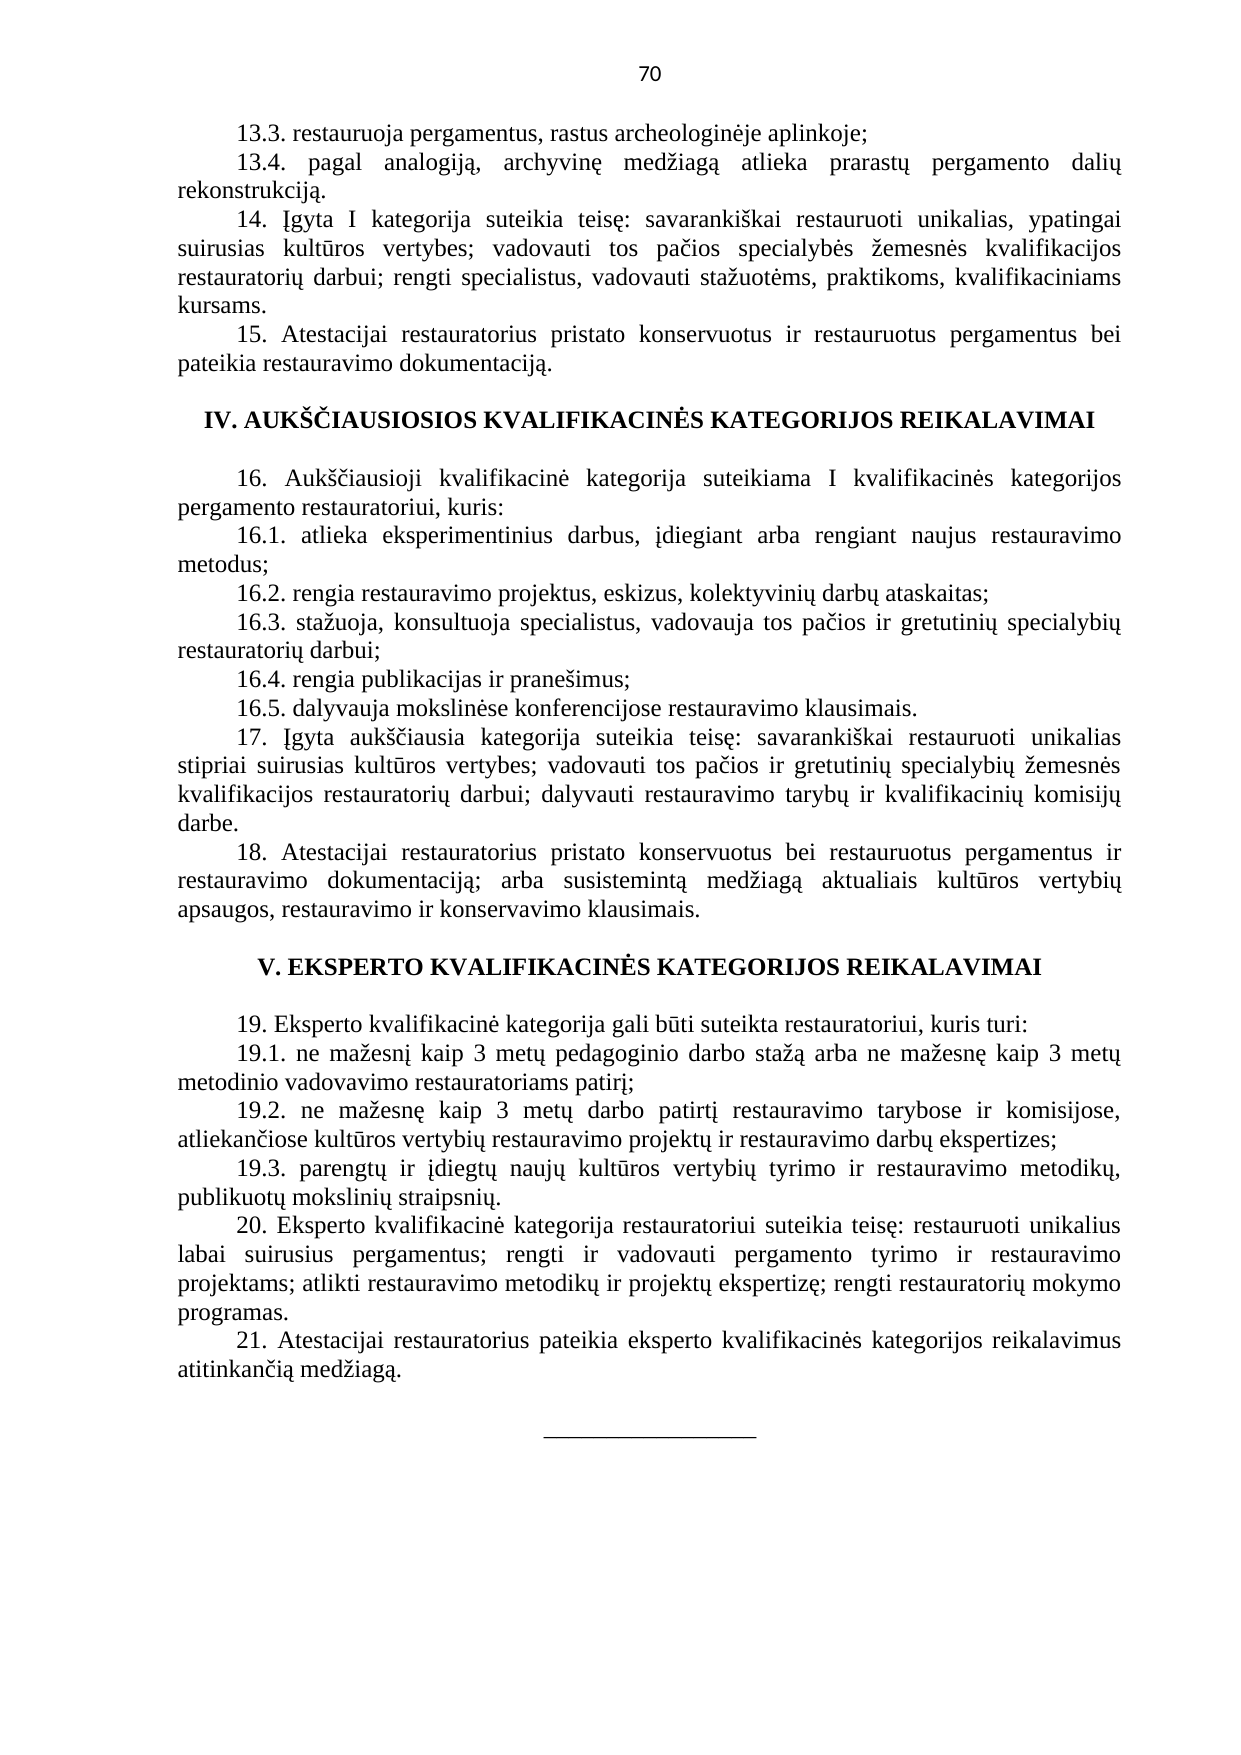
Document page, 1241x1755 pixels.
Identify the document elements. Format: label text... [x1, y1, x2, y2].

text 16.1. atlieka eksperimentinius darbus, įdiegiant arba rengiant naujus restauravimo metodus; [177, 521, 1122, 578]
text 16.5. dalyvauja mokslinėse konferencijose restauravimo klausimais. [177, 693, 1122, 722]
text IV. AUKŠČIAUSIOSIOS KVALIFIKACINĖS KATEGORIJOS REIKALAVIMAI [177, 406, 1122, 434]
text 16.4. rengia publikacijas ir pranešimus; [177, 664, 1122, 693]
text 16.3. stažuoja, konsultuoja specialistus, vadovauja tos pačios ir gretutinių specialybių restauratorių darbui; [177, 607, 1122, 664]
text 13.3. restauruoja pergamentus, rastus archeologinėje aplinkoje; [177, 118, 1122, 147]
text 16.2. rengia restauravimo projektus, eskizus, kolektyvinių darbų ataskaitas; [177, 578, 1122, 607]
text 16. Aukščiausioji kvalifikacinė kategorija suteikiama I kvalifikacinės kategorijos pergamento restauratoriui, kuris: [177, 463, 1122, 521]
text 19.3. parengtų ir įdiegtų naujų kultūros vertybių tyrimo ir restauravimo metodikų, publikuotų mokslinių straipsnių. [177, 1153, 1122, 1211]
text 13.4. pagal analogiją, archyvinę medžiagą atlieka prarastų pergamento dalių rekonstrukciją. [177, 147, 1122, 204]
text 14. Įgyta I kategorija suteikia teisę: savarankiškai restauruoti unikalias, ypatingai suirusias kultūros vertybes; vadovauti tos pačios specialybės žemesnės kvalifikacijos restauratorių darbui; rengti specialistus, vadovauti stažuotėms, praktikoms, kvalifikaciniams kursams. [177, 204, 1122, 319]
text 21. Atestacijai restauratorius pateikia eksperto kvalifikacinės kategorijos reikalavimus atitinkančią medžiagą. [177, 1326, 1122, 1383]
text _________________ [177, 1412, 1122, 1441]
text 15. Atestacijai restauratorius pristato konservuotus ir restauruotus pergamentus bei pateikia restauravimo dokumentaciją. [177, 319, 1122, 377]
text 17. Įgyta aukščiausia kategorija suteikia teisę: savarankiškai restauruoti unikalias stipriai suirusias kultūros vertybes; vadovauti tos pačios ir gretutinių specialybių žemesnės kvalifikacijos restauratorių darbui; dalyvauti restauravimo tarybų ir kvalifikacinių komisijų darbe. [177, 722, 1122, 837]
text 19. Eksperto kvalifikacinė kategorija gali būti suteikta restauratoriui, kuris turi: [177, 1009, 1122, 1038]
text 19.2. ne mažesnę kaip 3 metų darbo patirtį restauravimo tarybose ir komisijose, atliekančiose kultūros vertybių restauravimo projektų ir restauravimo darbų ekspertizes; [177, 1096, 1122, 1153]
text V. EKSPERTO KVALIFIKACINĖS KATEGORIJOS REIKALAVIMAI [177, 952, 1122, 981]
text 20. Eksperto kvalifikacinė kategorija restauratoriui suteikia teisę: restauruoti unikalius labai suirusius pergamentus; rengti ir vadovauti pergamento tyrimo ir restauravimo projektams; atlikti restauravimo metodikų ir projektų ekspertizę; rengti restauratorių mokymo programas. [177, 1211, 1122, 1326]
text 18. Atestacijai restauratorius pristato konservuotus bei restauruotus pergamentus ir restauravimo dokumentaciją; arba susistemintą medžiagą aktualiais kultūros vertybių apsaugos, restauravimo ir konservavimo klausimais. [177, 837, 1122, 923]
text 19.1. ne mažesnį kaip 3 metų pedagoginio darbo stažą arba ne mažesnę kaip 3 metų metodinio vadovavimo restauratoriams patirį; [177, 1038, 1122, 1096]
